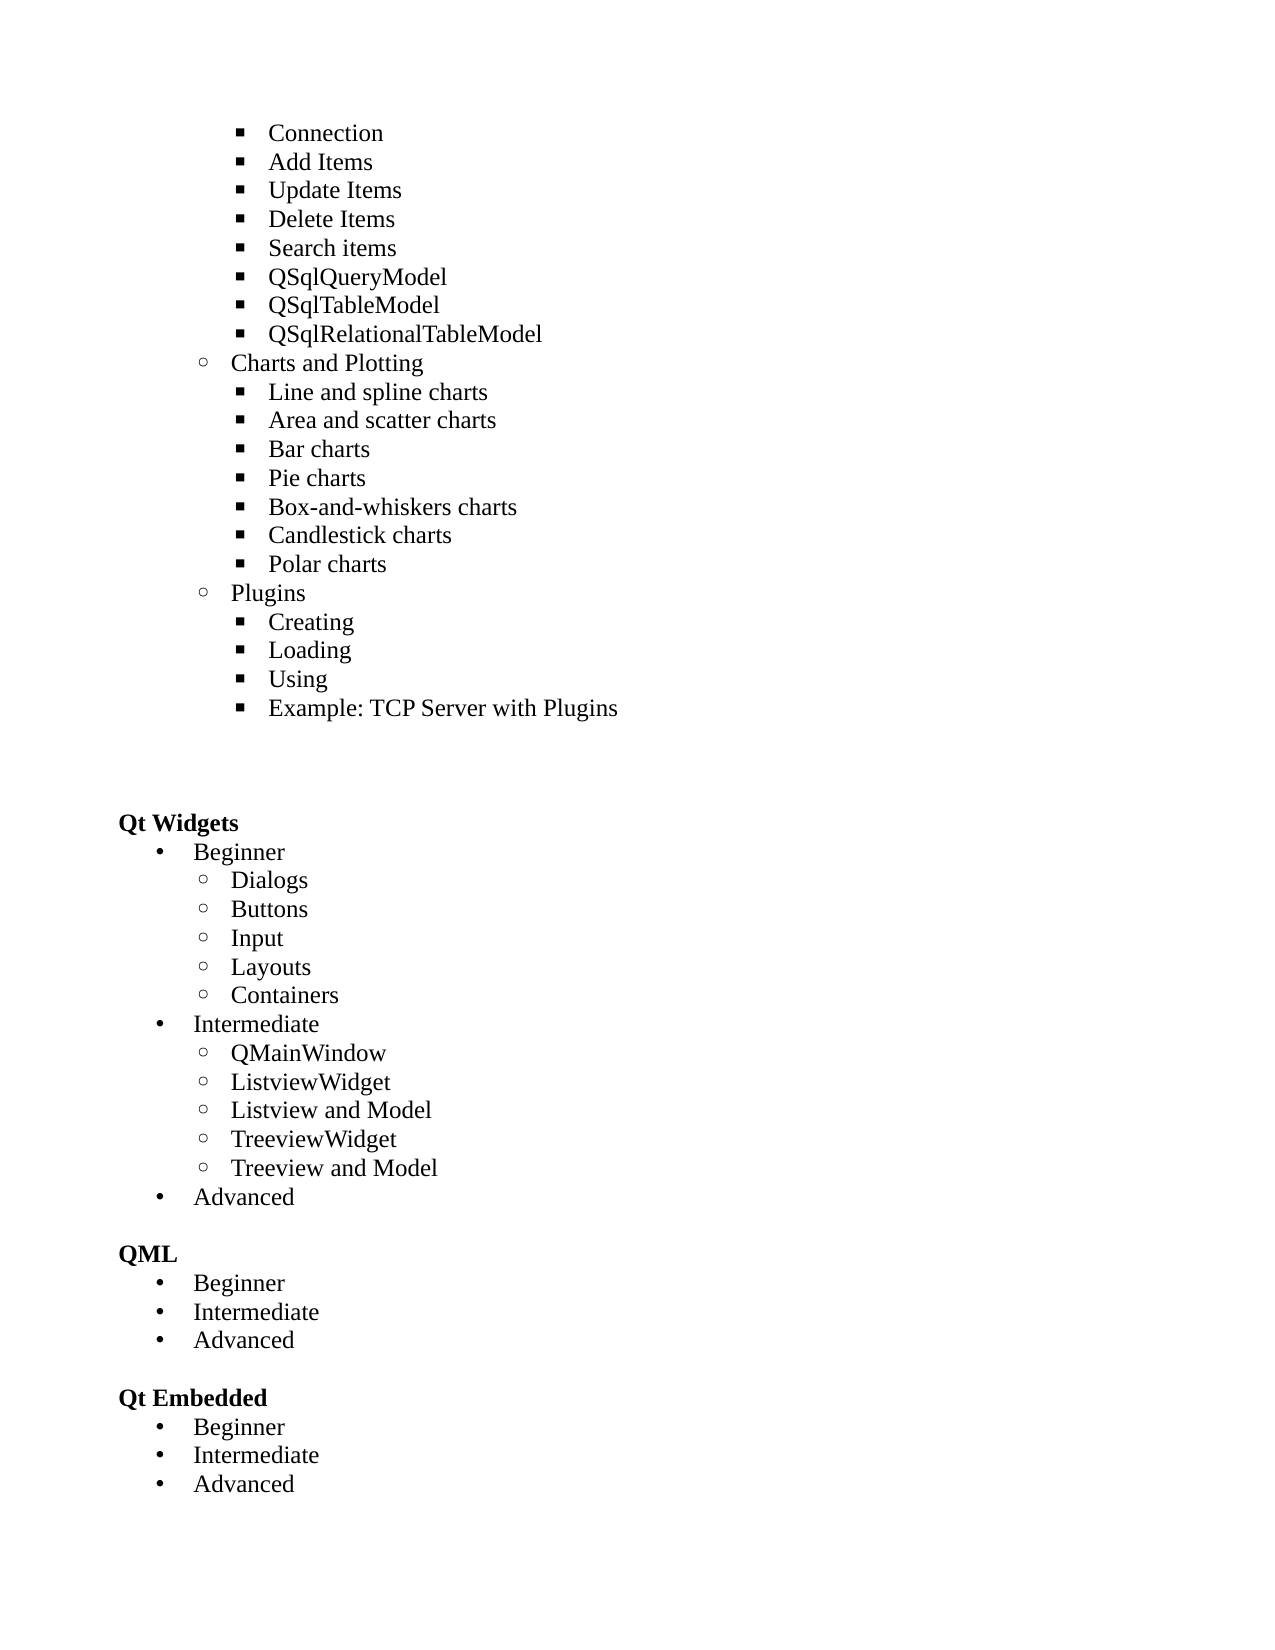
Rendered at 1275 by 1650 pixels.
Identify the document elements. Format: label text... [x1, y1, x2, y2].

list TreeviewWidget [193, 1124, 1157, 1153]
list Beginner [156, 1268, 1157, 1297]
list Line and spline charts [231, 377, 1157, 406]
list Advanced [156, 1326, 1157, 1354]
list Advanced [156, 1469, 1157, 1498]
list Listview and Model [193, 1096, 1157, 1124]
text Qt Widgets [118, 808, 1157, 837]
list Beginner [156, 1412, 1157, 1441]
list Advanced [156, 1182, 1157, 1211]
list QMainWindow [193, 1038, 1157, 1067]
text Qt Embedded [118, 1383, 1157, 1412]
list Box-and-whiskers charts [231, 492, 1157, 521]
list Beginner [156, 837, 1157, 866]
list Polar charts [231, 549, 1157, 578]
list Delete Items [231, 204, 1157, 233]
list Loading [231, 636, 1157, 664]
list Containers [193, 981, 1157, 1009]
list Charts and Plotting [193, 348, 1157, 377]
list QSqlQueryModel [231, 262, 1157, 291]
list Search items [231, 233, 1157, 262]
list Dialogs [193, 866, 1157, 894]
list Treeview and Model [193, 1153, 1157, 1182]
list Pie charts [231, 463, 1157, 492]
list Update Items [231, 176, 1157, 204]
list Input [193, 923, 1157, 952]
list Layouts [193, 952, 1157, 981]
text QML [118, 1239, 1157, 1268]
list Creating [231, 607, 1157, 636]
list Bar charts [231, 434, 1157, 463]
list Using [231, 664, 1157, 693]
list Candlestick charts [231, 521, 1157, 549]
list Buttons [193, 894, 1157, 923]
list QSqlTableModel [231, 291, 1157, 319]
list ListviewWidget [193, 1067, 1157, 1096]
list Add Items [231, 147, 1157, 176]
list Intermediate [156, 1441, 1157, 1469]
list QSqlRelationalTableModel [231, 319, 1157, 348]
list Connection [231, 118, 1157, 147]
list Intermediate [156, 1297, 1157, 1326]
list Example: TCP Server with Plugins [231, 693, 1157, 722]
list Plugins [193, 578, 1157, 607]
list Intermediate [156, 1009, 1157, 1038]
list Area and scatter charts [231, 406, 1157, 434]
